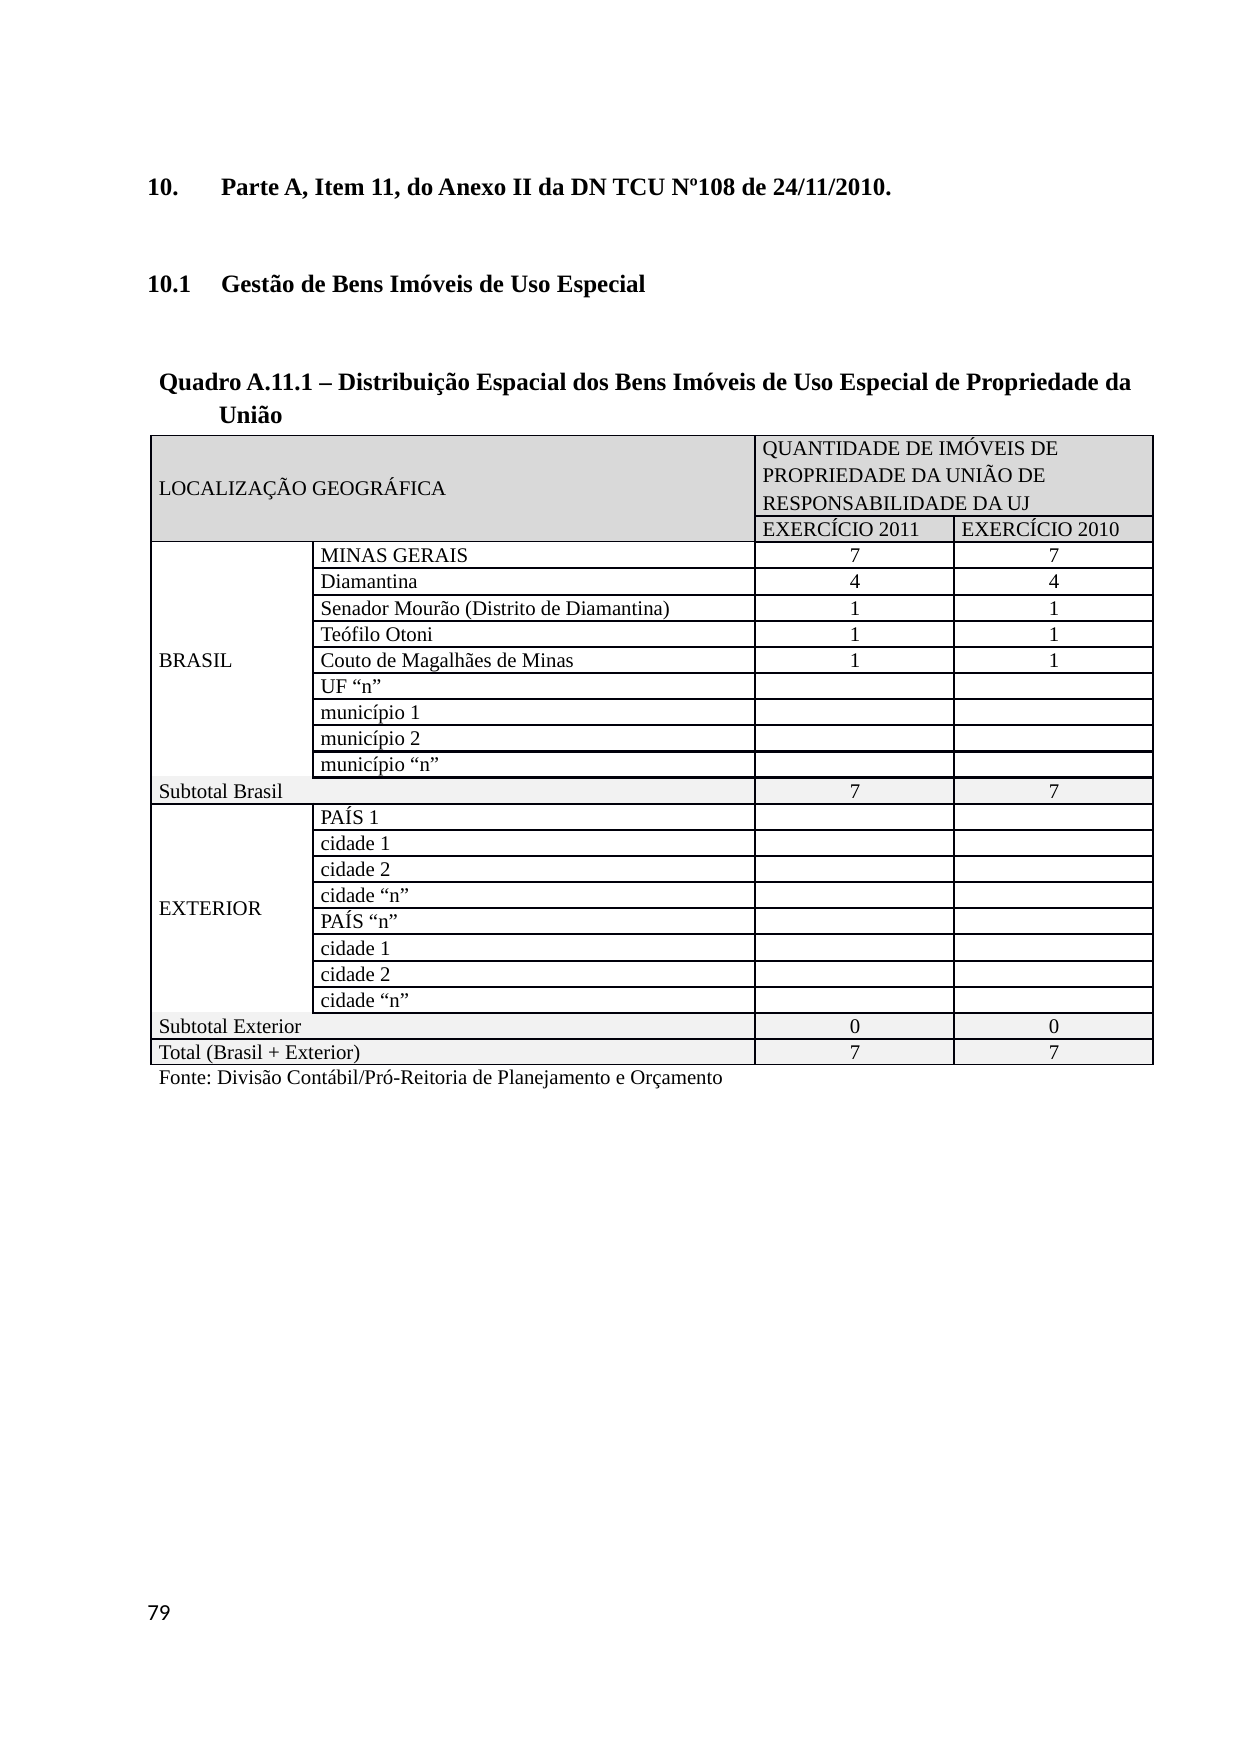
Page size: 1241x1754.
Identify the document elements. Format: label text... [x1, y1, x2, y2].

table_cell Total (Brasil + Exterior) [152, 1040, 754, 1064]
table_cell 1 [756, 622, 953, 646]
table_cell LOCALIZAÇÃO GEOGRÁFICA [152, 436, 754, 541]
subtitle 10.1 Gestão de Bens Imóveis de Uso Especial [147, 269, 1152, 298]
table_cell Senador Mourão (Distrito de Diamantina) [314, 596, 754, 619]
table_cell [756, 674, 953, 698]
table_cell [955, 753, 1152, 776]
subtitle 10. Parte A, Item 11, do Anexo II da DN TCU Nº108 de 24/11/2010. [147, 172, 1152, 201]
table_cell 7 [756, 1040, 953, 1064]
table_cell [955, 909, 1152, 933]
table_cell 4 [955, 569, 1152, 593]
table_cell 7 [955, 543, 1152, 567]
table_cell [955, 831, 1152, 855]
table_cell [756, 935, 953, 959]
table_cell Couto de Magalhães de Minas [314, 648, 754, 672]
table_cell município 2 [314, 726, 754, 750]
table_cell [756, 831, 953, 855]
table_cell PAÍS “n” [314, 909, 754, 933]
table_cell BRASIL [152, 542, 312, 776]
table_cell 7 [955, 1040, 1152, 1064]
table_cell Diamantina [314, 569, 754, 593]
table_cell [756, 726, 953, 750]
table_cell EXTERIOR [152, 805, 312, 1012]
table_cell [955, 883, 1152, 907]
table_cell [955, 726, 1152, 750]
table_cell QUANTIDADE DE IMÓVEIS DE PROPRIEDADE DA UNIÃO DE RESPONSABILIDADE DA UJ [756, 436, 1152, 515]
table_cell cidade “n” [314, 988, 754, 1012]
table_header Quadro A.11.1 – Distribuição Espacial dos Bens Imóveis de Uso Especial de Propriedade da União [151, 342, 1153, 435]
table_cell cidade 1 [314, 831, 754, 855]
table_cell cidade “n” [314, 883, 754, 907]
table_cell 1 [756, 648, 953, 672]
table_cell 0 [955, 1014, 1152, 1038]
table_cell 7 [756, 779, 953, 803]
table_cell [756, 753, 953, 776]
table_cell Subtotal Brasil [152, 776, 754, 803]
table_cell município “n” [314, 753, 754, 776]
table_cell 4 [756, 569, 953, 593]
table_cell [955, 674, 1152, 698]
table_cell 1 [955, 622, 1152, 646]
table_cell [756, 805, 953, 829]
table_cell 1 [756, 596, 953, 619]
table_cell [955, 962, 1152, 986]
table_cell [955, 988, 1152, 1012]
table_cell [955, 805, 1152, 829]
table_cell [756, 988, 953, 1012]
table_cell [756, 857, 953, 881]
table_cell Fonte: Divisão Contábil/Pró-Reitoria de Planejamento e Orçamento [151, 1065, 1153, 1089]
table_cell [756, 962, 953, 986]
table_cell EXERCÍCIO 2011 [756, 517, 953, 541]
table_cell MINAS GERAIS [314, 542, 754, 567]
table_cell 7 [756, 543, 953, 567]
table_cell [756, 883, 953, 907]
table_cell cidade 1 [314, 935, 754, 959]
table_cell 1 [955, 648, 1152, 672]
table_cell UF “n” [314, 674, 754, 698]
table_cell Subtotal Exterior [152, 1012, 754, 1038]
table_cell [756, 909, 953, 933]
table_cell cidade 2 [314, 962, 754, 986]
table_cell 7 [955, 779, 1152, 803]
table_cell 1 [955, 596, 1152, 619]
table_cell EXERCÍCIO 2010 [955, 517, 1152, 541]
table_cell PAÍS 1 [314, 805, 754, 829]
table_cell [955, 935, 1152, 959]
table_cell município 1 [314, 700, 754, 724]
table_cell [955, 700, 1152, 724]
table_cell cidade 2 [314, 857, 754, 881]
table_cell [756, 700, 953, 724]
table_cell 0 [756, 1014, 953, 1038]
table_cell [955, 857, 1152, 881]
table_cell Teófilo Otoni [314, 622, 754, 646]
